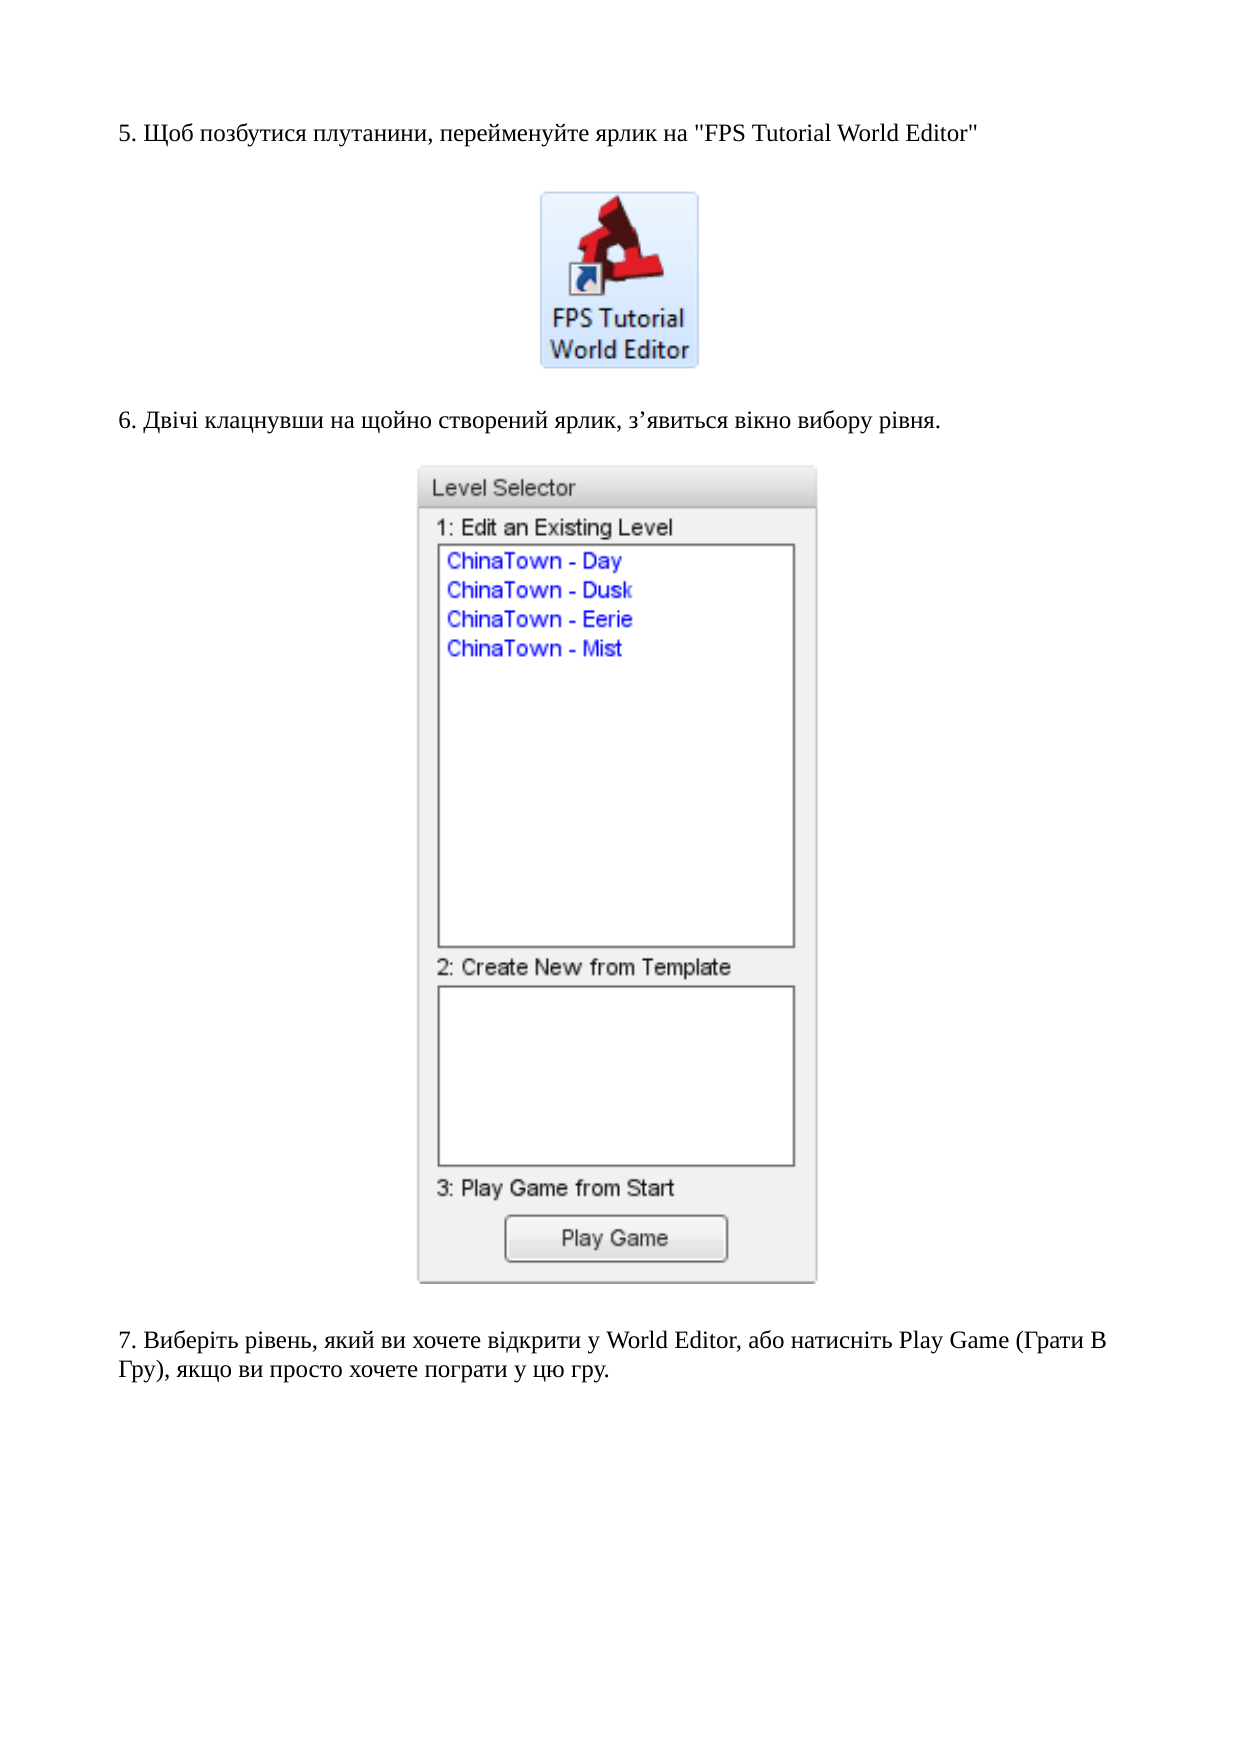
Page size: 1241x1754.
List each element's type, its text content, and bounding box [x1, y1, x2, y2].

picture [516, 175, 725, 384]
text 6. Двічі клацнувши на щойно створений ярлик, з’явиться вікно вибору рівня. [118, 406, 1122, 434]
text 7. Виберіть рівень, який ви хочете відкрити у World Editor, або натисніть Play Game (Грати В Гру), якщо ви просто хочете пограти у цю гру. [118, 1326, 1122, 1383]
text 5. Щоб позбутися плутанини, перейменуйте ярлик на "FPS Tutorial World Editor" [118, 118, 1122, 147]
picture [411, 463, 829, 1284]
